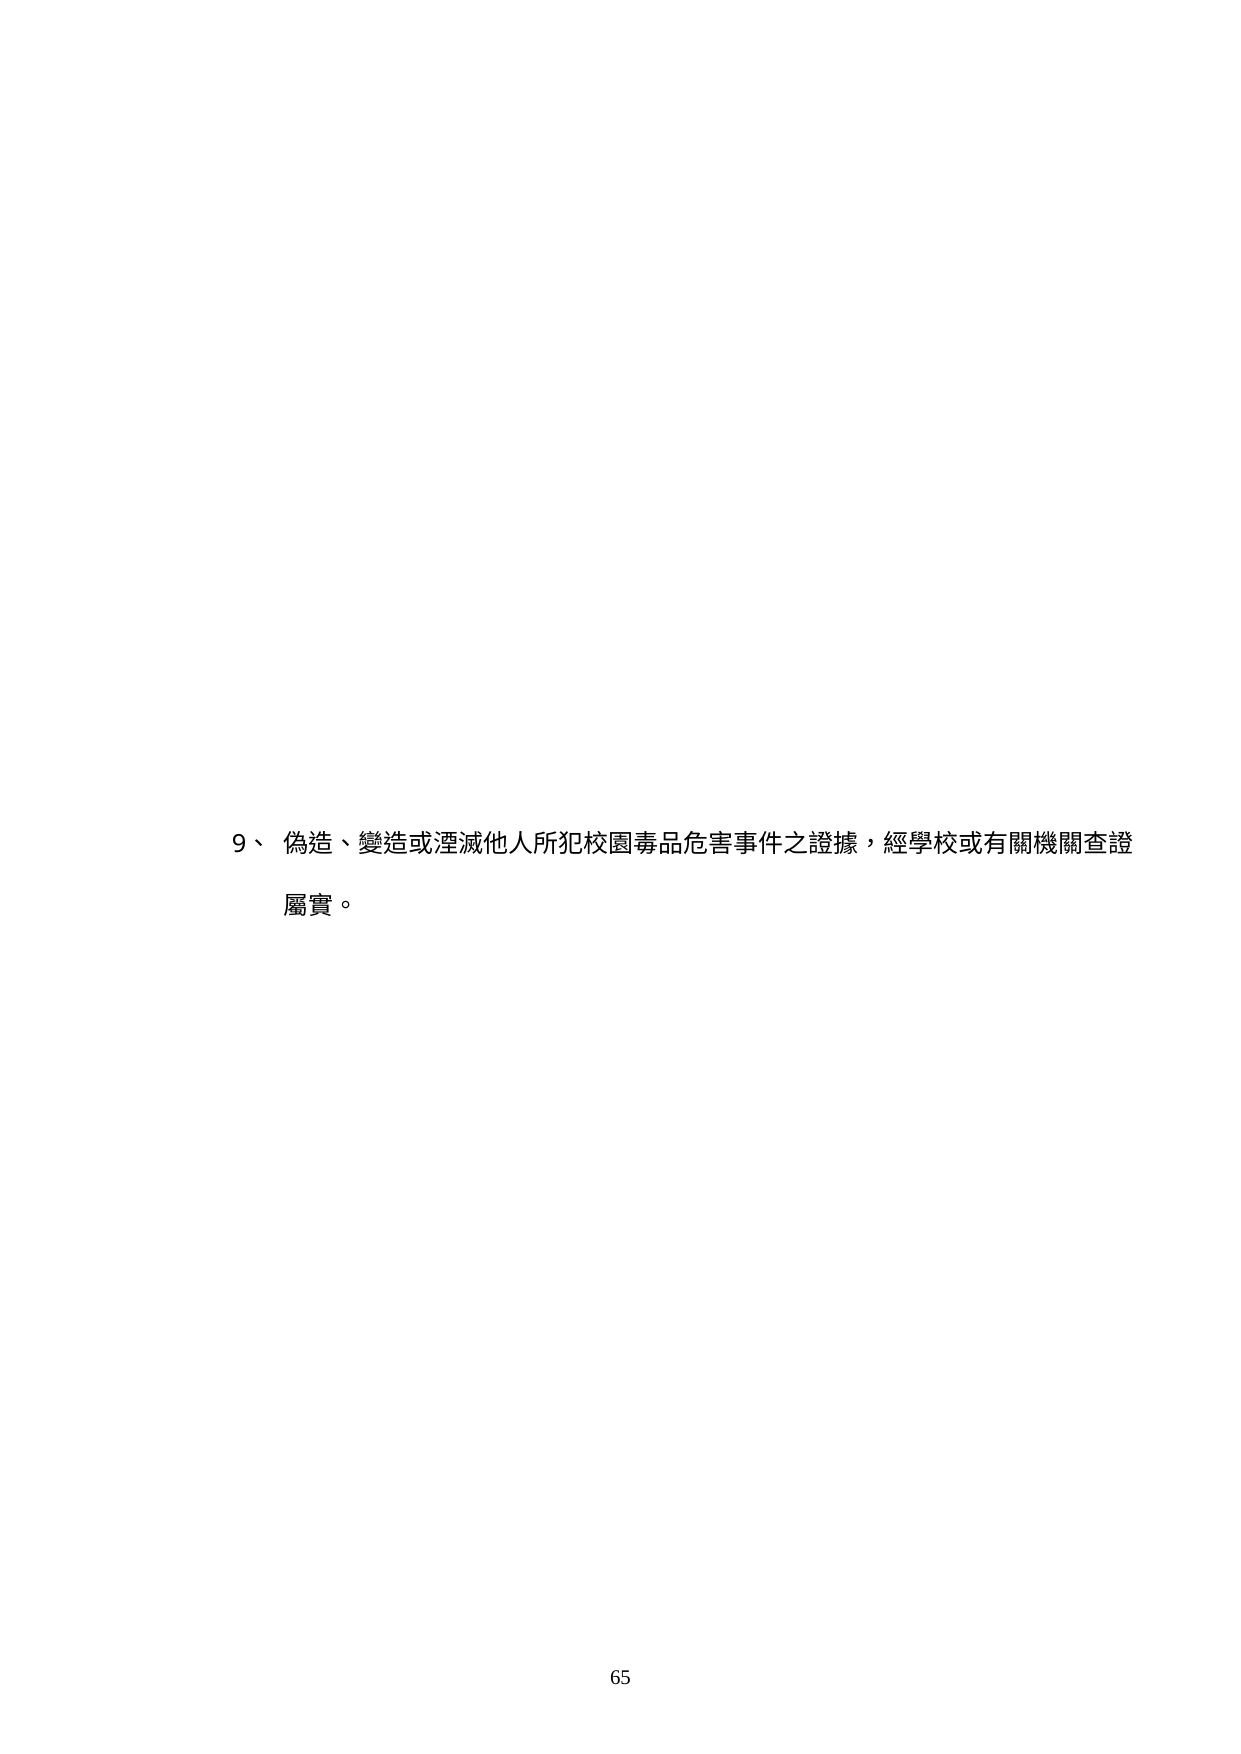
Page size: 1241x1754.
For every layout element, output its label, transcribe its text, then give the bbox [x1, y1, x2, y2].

list 偽造、變造或湮滅他人所犯校園毒品危害事件之證據，經學校或有關機關查證屬實。 [231, 800, 1134, 925]
